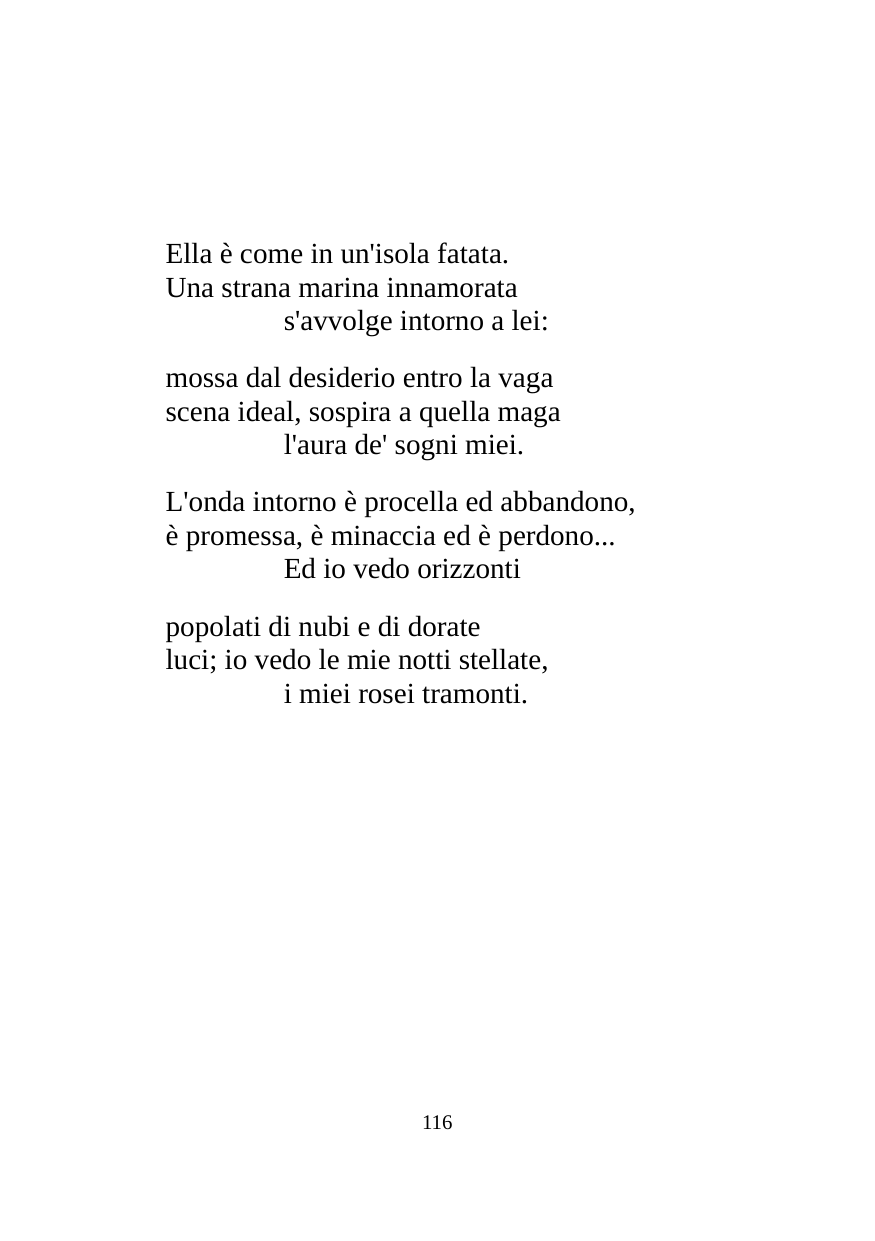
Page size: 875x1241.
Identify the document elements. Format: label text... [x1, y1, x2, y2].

text i miei rosei tramonti. [283, 676, 768, 709]
text l'aura de' sogni miei. [283, 427, 768, 461]
text mossa dal desiderio entro la vaga scena ideal, sospira a quella maga [165, 360, 768, 427]
text popolati di nubi e di dorate luci; io vedo le mie notti stellate, [165, 609, 768, 676]
text s'avvolge intorno a lei: [283, 303, 768, 337]
text Ella è come in un'isola fatata. Una strana marina innamorata [165, 236, 768, 303]
text L'onda intorno è procella ed abbandono, è promessa, è minaccia ed è perdono... [165, 484, 768, 552]
text Ed io vedo orizzonti [283, 552, 768, 585]
